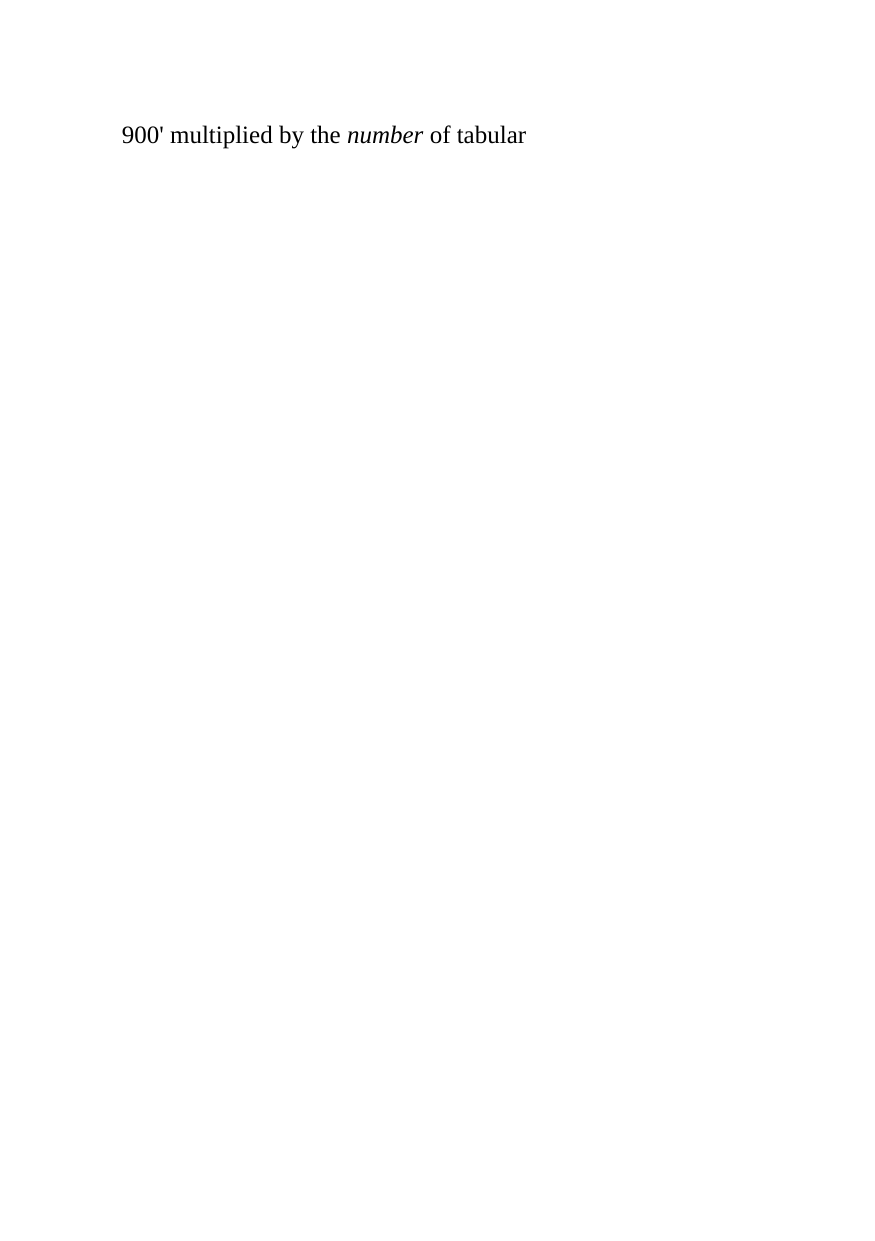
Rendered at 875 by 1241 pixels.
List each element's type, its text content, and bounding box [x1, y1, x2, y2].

text 900' multiplied by the number of tabular [122, 118, 697, 150]
